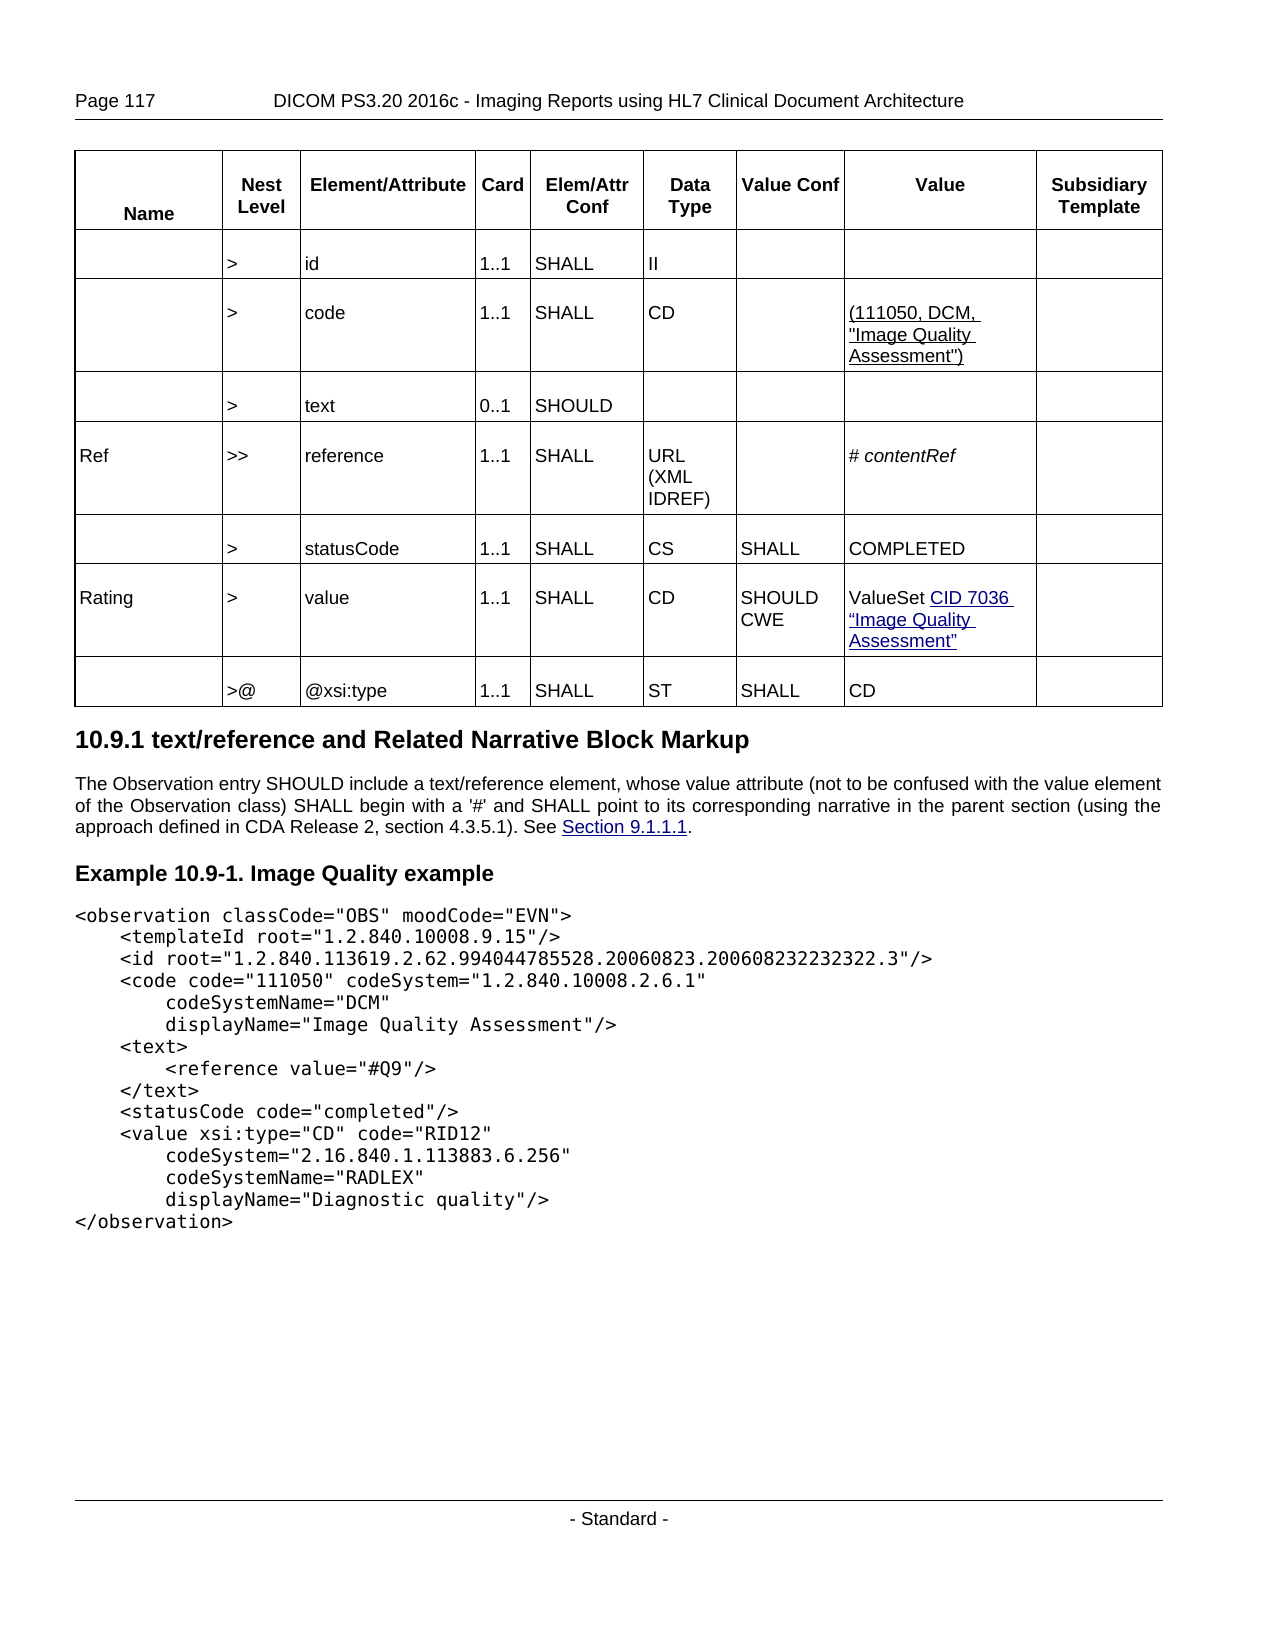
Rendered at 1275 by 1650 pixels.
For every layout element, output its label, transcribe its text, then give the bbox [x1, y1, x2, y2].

table_cell [737, 422, 844, 513]
table_cell [76, 515, 222, 563]
table_header Data Type [644, 151, 736, 228]
table_cell SHALL [531, 422, 643, 513]
table_cell (111050, DCM, "Image Quality Assessment") [845, 279, 1036, 371]
text The Observation entry SHOULD include a text/reference element, whose value attribute (not to be confused with the value element of the Observation class) SHALL begin with a '#' and SHALL point to its corresponding narrative in the parent section (using the approach defined in CDA Release 2, section 4.3.5.1). See Section 9.1.1.1. [75, 773, 1162, 838]
table_cell SHALL [531, 564, 643, 656]
table_cell [737, 279, 844, 371]
table_cell @xsi:type [301, 657, 475, 706]
table_cell reference [301, 422, 475, 513]
table_cell [76, 230, 222, 278]
table_cell SHALL [737, 657, 844, 706]
table_cell 0..1 [476, 372, 530, 421]
table_cell [644, 372, 736, 421]
table_cell [1037, 230, 1162, 278]
table_cell [76, 279, 222, 371]
table_cell SHALL [531, 515, 643, 563]
table_cell CD [644, 564, 736, 656]
table_cell >> [223, 422, 300, 513]
table_cell SHOULD CWE [737, 564, 844, 656]
table_cell [1037, 657, 1162, 706]
table_cell COMPLETED [845, 515, 1036, 563]
table_cell [1037, 279, 1162, 371]
table_cell text [301, 372, 475, 421]
table_cell Ref [76, 422, 222, 513]
table_cell SHALL [531, 279, 643, 371]
table_cell SHALL [531, 657, 643, 706]
table_header Value Conf [737, 151, 844, 228]
table_cell [76, 372, 222, 421]
table_cell code [301, 279, 475, 371]
table_cell SHOULD [531, 372, 643, 421]
table_cell [845, 230, 1036, 278]
text <observation classCode="OBS" moodCode="EVN"> <templateId root="1.2.840.10008.9.15"/> <id root="1.2.840.113619.2.62.994044785528.20060823.200608232232322.3"/> <code code="111050" codeSystem="1.2.840.10008.2.6.1" codeSystemName="DCM" displayName="Image Quality Assessment"/> <text> <reference value="#Q9"/> </text> <statusCode code="completed"/> <value xsi:type="CD" code="RID12" codeSystem="2.16.840.1.113883.6.256" codeSystemName="RADLEX" displayName="Diagnostic quality"/> </observation> [75, 905, 1162, 1233]
table_header Element/​Attribute [301, 151, 475, 228]
table_cell [1037, 515, 1162, 563]
table_cell > [223, 515, 300, 563]
table_cell CD [644, 279, 736, 371]
table_cell 1..1 [476, 515, 530, 563]
table_cell 1..1 [476, 564, 530, 656]
table_cell CD [845, 657, 1036, 706]
table_cell 1..1 [476, 230, 530, 278]
table_cell status​Code [301, 515, 475, 563]
table_cell value [301, 564, 475, 656]
table_header Name [76, 151, 222, 228]
table_cell id [301, 230, 475, 278]
text Example 10.9-1. Image Quality example [75, 860, 1162, 886]
table_cell 1..1 [476, 422, 530, 513]
table_header Card [476, 151, 530, 228]
table_header Subsidiary Template [1037, 151, 1162, 228]
table_cell SHALL [531, 230, 643, 278]
table_cell [76, 657, 222, 706]
table_cell > [223, 372, 300, 421]
table_cell >@ [223, 657, 300, 706]
table_cell CS [644, 515, 736, 563]
table_cell > [223, 564, 300, 656]
table_cell [1037, 422, 1162, 513]
table_cell II [644, 230, 736, 278]
text 10.9.1 text/reference and Related Narrative Block Markup [75, 725, 1162, 754]
table_cell SHALL [737, 515, 844, 563]
table_cell 1..1 [476, 657, 530, 706]
table_header Value [845, 151, 1036, 228]
table_cell > [223, 230, 300, 278]
table_cell [737, 372, 844, 421]
table_cell # content​Ref [845, 422, 1036, 513]
table_cell [1037, 564, 1162, 656]
table_cell Rating [76, 564, 222, 656]
table_cell URL (XML IDREF) [644, 422, 736, 513]
table_cell [1037, 372, 1162, 421]
table_cell ST [644, 657, 736, 706]
table_header Elem/Attr Conf [531, 151, 643, 228]
table_header Nest Level [223, 151, 300, 228]
table_cell 1..1 [476, 279, 530, 371]
table_cell [845, 372, 1036, 421]
table_cell [737, 230, 844, 278]
table_cell > [223, 279, 300, 371]
table_cell ValueSet CID 7036 “Image Quality Assessment” [845, 564, 1036, 656]
